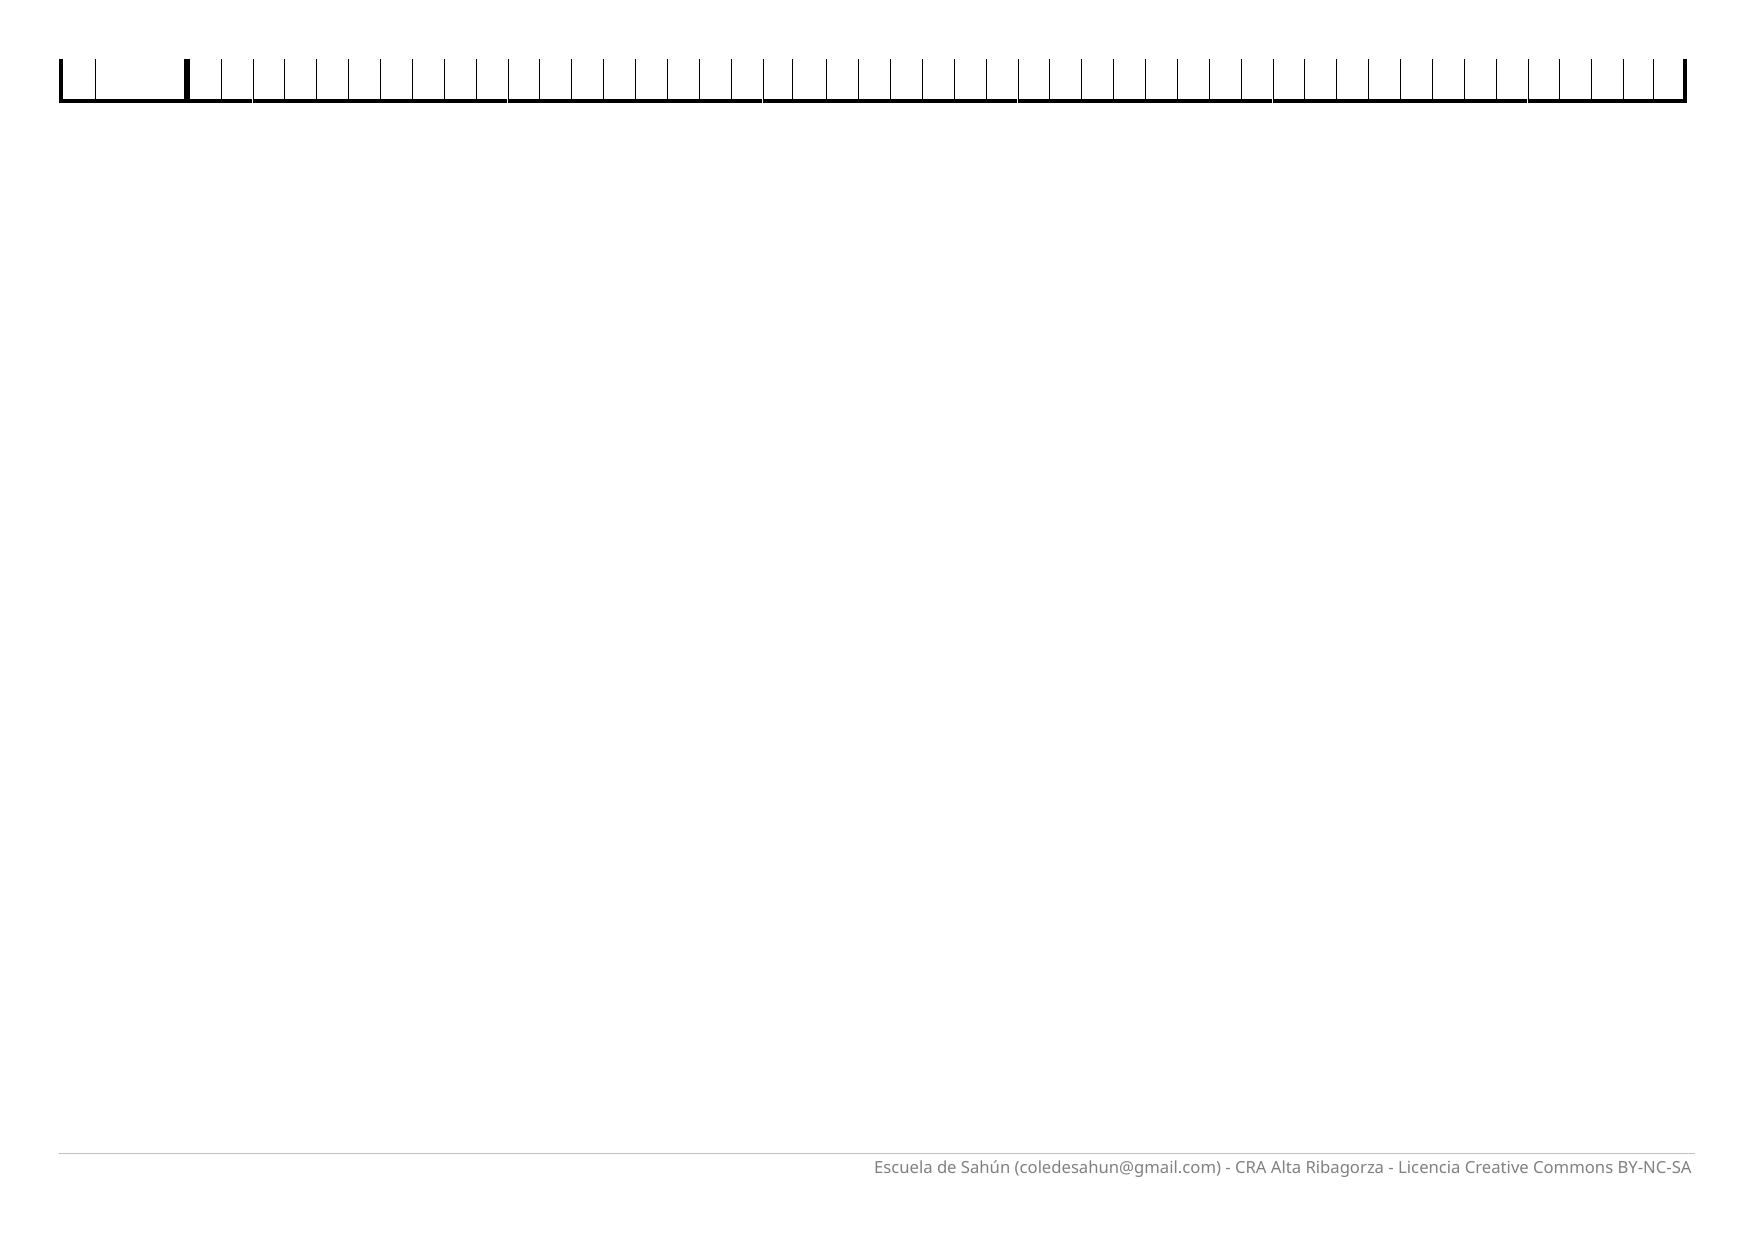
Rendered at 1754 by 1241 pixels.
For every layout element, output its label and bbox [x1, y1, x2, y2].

table_cell [764, 59, 792, 99]
table_cell [1529, 59, 1559, 99]
table_cell [222, 59, 252, 99]
table_cell [1210, 59, 1241, 99]
table_cell [1082, 59, 1113, 99]
table_cell [987, 59, 1017, 99]
table_cell [349, 59, 380, 99]
table_cell [1624, 59, 1653, 99]
table_cell [1178, 59, 1209, 99]
table_cell [63, 59, 95, 99]
table_cell [445, 59, 476, 99]
table_cell [190, 59, 221, 99]
table_cell [700, 59, 731, 99]
table_cell [955, 59, 986, 99]
table_cell [1401, 59, 1432, 99]
table_cell [413, 59, 444, 99]
table_cell [540, 59, 571, 99]
table_cell [604, 59, 635, 99]
table_cell [732, 59, 762, 99]
table_cell [317, 59, 348, 99]
table_cell [827, 59, 858, 99]
table_cell [636, 59, 667, 99]
table_cell [1433, 59, 1464, 99]
table_cell [923, 59, 954, 99]
table_cell [1305, 59, 1336, 99]
table_cell [1050, 59, 1081, 99]
table_cell [1654, 59, 1683, 99]
table_cell [1465, 59, 1496, 99]
table_cell [1337, 59, 1368, 99]
table_cell [285, 59, 316, 99]
table_cell [1242, 59, 1272, 99]
table_cell [668, 59, 699, 99]
table_cell [477, 59, 507, 99]
table_cell [509, 59, 539, 99]
table_cell [1146, 59, 1177, 99]
table_cell [381, 59, 412, 99]
table_cell [96, 59, 184, 99]
table_cell [1019, 59, 1049, 99]
table_cell [1274, 59, 1304, 99]
table_cell [891, 59, 922, 99]
table_cell [1497, 59, 1527, 99]
table_cell [572, 59, 603, 99]
table_cell [254, 59, 284, 99]
table_cell [1560, 59, 1591, 99]
table_cell [859, 59, 890, 99]
table_cell [1592, 59, 1623, 99]
table_cell [1369, 59, 1400, 99]
table_cell [793, 59, 826, 99]
table_cell [1114, 59, 1145, 99]
